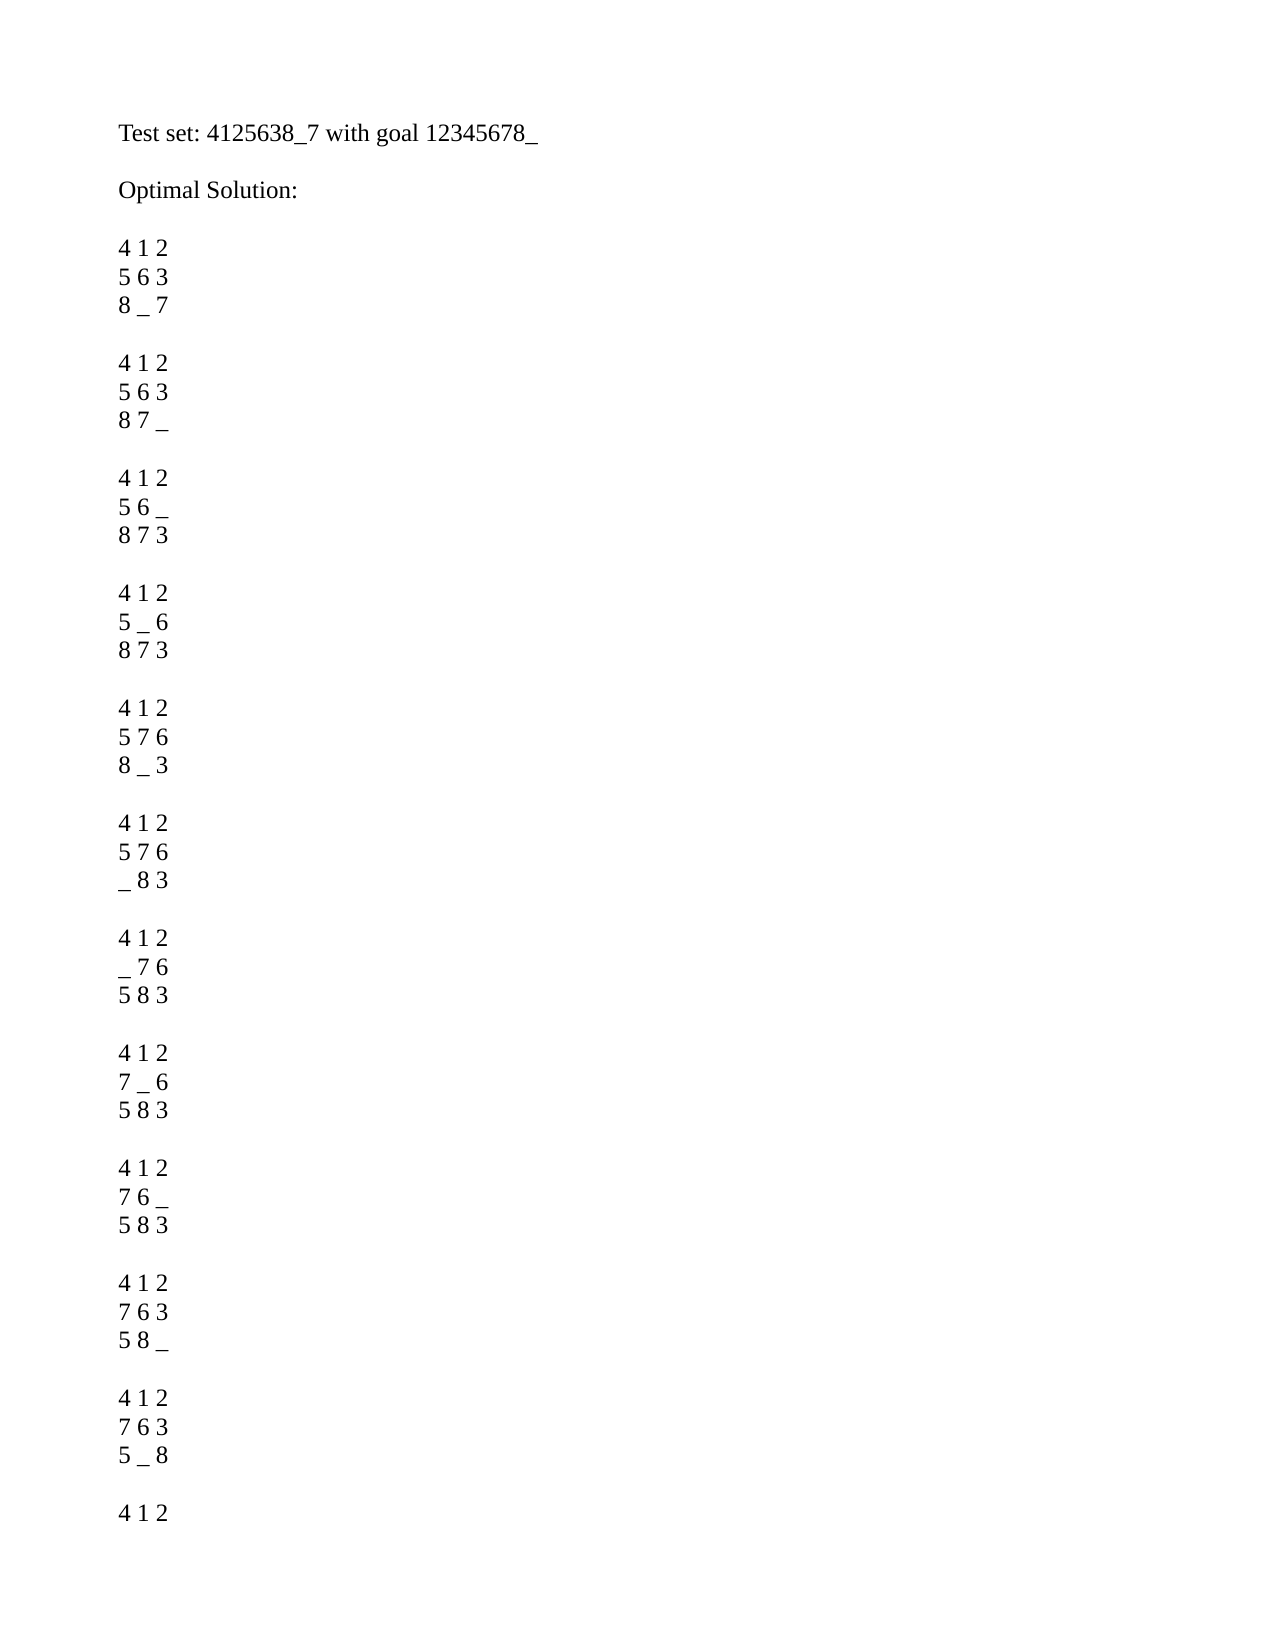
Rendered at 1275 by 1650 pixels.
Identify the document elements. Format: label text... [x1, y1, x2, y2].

text 4 1 2 [118, 808, 1157, 837]
text 4 1 2 [118, 463, 1157, 492]
text 5 6 3 [118, 377, 1157, 406]
text 5 _ 6 [118, 607, 1157, 636]
text 4 1 2 [118, 348, 1157, 377]
text 5 7 6 [118, 722, 1157, 751]
text 5 7 6 [118, 837, 1157, 866]
text 7 6 3 [118, 1412, 1157, 1441]
text 8 7 _ [118, 406, 1157, 434]
text 5 6 _ [118, 492, 1157, 521]
text 5 6 3 [118, 262, 1157, 291]
text 7 6 3 [118, 1297, 1157, 1326]
text Test set: 4125638_7 with goal 12345678_ [118, 118, 1157, 176]
text 5 8 3 [118, 1096, 1157, 1124]
text 4 1 2 [118, 1038, 1157, 1067]
text 7 _ 6 [118, 1067, 1157, 1096]
text 4 1 2 [118, 578, 1157, 607]
text 8 7 3 [118, 636, 1157, 664]
text 4 1 2 [118, 1268, 1157, 1297]
text 8 _ 7 [118, 291, 1157, 319]
text 8 _ 3 [118, 751, 1157, 779]
text 4 1 2 [118, 1153, 1157, 1182]
text 4 1 2 [118, 693, 1157, 722]
text _ 8 3 [118, 866, 1157, 894]
text 4 1 2 [118, 923, 1157, 952]
text 4 1 2 [118, 233, 1157, 262]
text 5 8 _ [118, 1326, 1157, 1354]
text 8 7 3 [118, 521, 1157, 549]
text 5 8 3 [118, 1211, 1157, 1239]
text 4 1 2 [118, 1383, 1157, 1412]
text _ 7 6 [118, 952, 1157, 981]
text 7 6 _ [118, 1182, 1157, 1211]
text 5 8 3 [118, 981, 1157, 1009]
text 4 1 2 [118, 1498, 1157, 1527]
text Optimal Solution: [118, 176, 1157, 204]
text 5 _ 8 [118, 1441, 1157, 1469]
